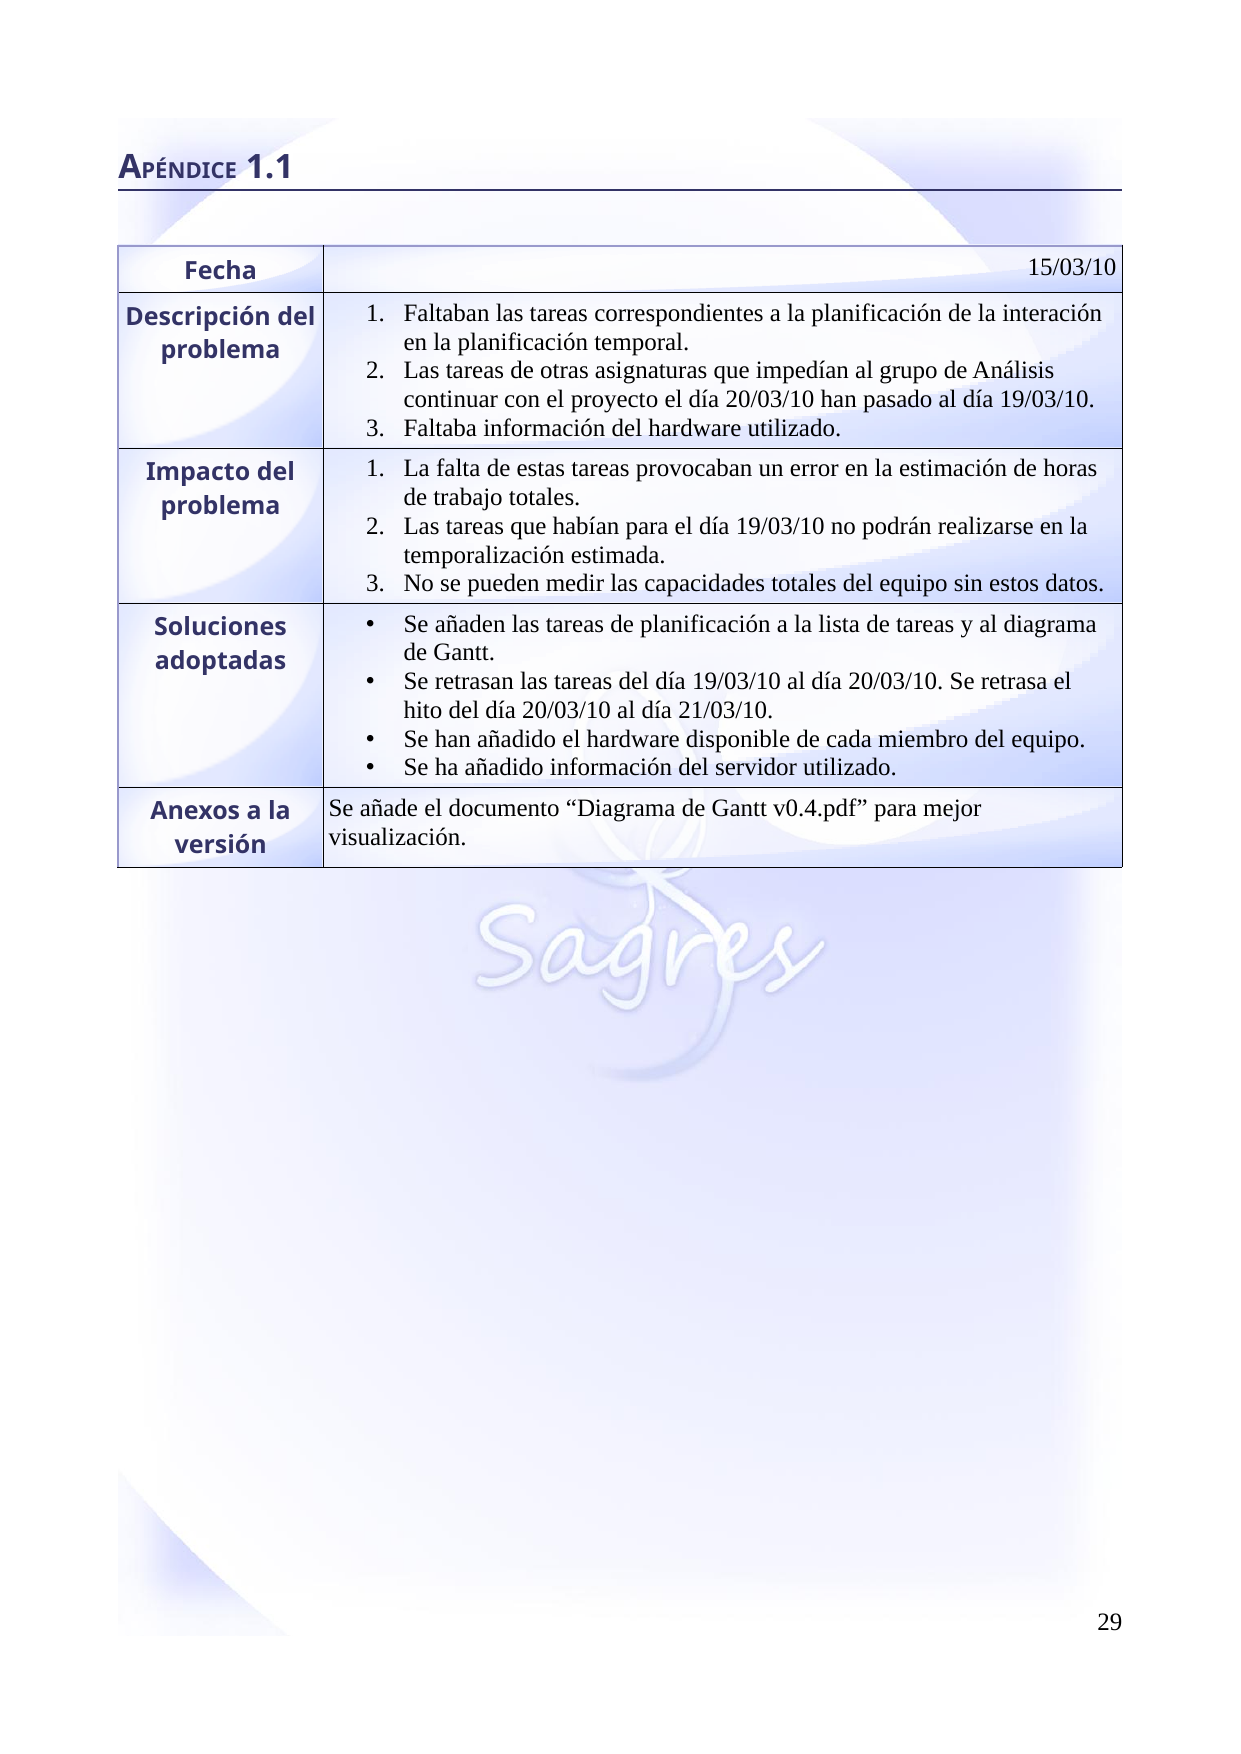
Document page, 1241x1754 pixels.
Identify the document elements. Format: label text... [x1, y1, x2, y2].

table_cell Anexos a la versión [119, 788, 323, 867]
table_cell Impacto del problema [119, 449, 323, 603]
picture [118, 118, 1122, 143]
table_cell Se añade el documento “Diagrama de Gantt v0.4.pdf” para mejor visualización. [324, 788, 1122, 867]
table_header Fecha [119, 247, 323, 292]
table_cell Se añaden las tareas de planificación a la lista de tareas y al diagrama de Gantt. Se retrasan las tareas del día 19/03/10 al día 20/03/10. Se retrasa el hito del día 20/03/10 al día 21/03/10. Se han añadido el hardware disponible de cada miembro del equipo. Se ha añadido información del servidor utilizado. [324, 604, 1122, 787]
subtitle Apéndice 1.1 [118, 143, 1122, 189]
table_cell Faltaban las tareas correspondientes a la planificación de la interación en la planificación temporal. Las tareas de otras asignaturas que impedían al grupo de Análisis continuar con el proyecto el día 20/03/10 han pasado al día 19/03/10. Faltaba información del hardware utilizado. [324, 293, 1122, 448]
table_header 15/03/10 [324, 247, 1122, 292]
table_cell Descripción del problema [119, 293, 323, 448]
picture [118, 191, 1122, 245]
table_cell La falta de estas tareas provocaban un error en la estimación de horas de trabajo totales. Las tareas que habían para el día 19/03/10 no podrán realizarse en la temporalización estimada. No se pueden medir las capacidades totales del equipo sin estos datos. [324, 449, 1122, 603]
table_cell Soluciones adoptadas [119, 604, 323, 787]
picture [118, 868, 1122, 1636]
